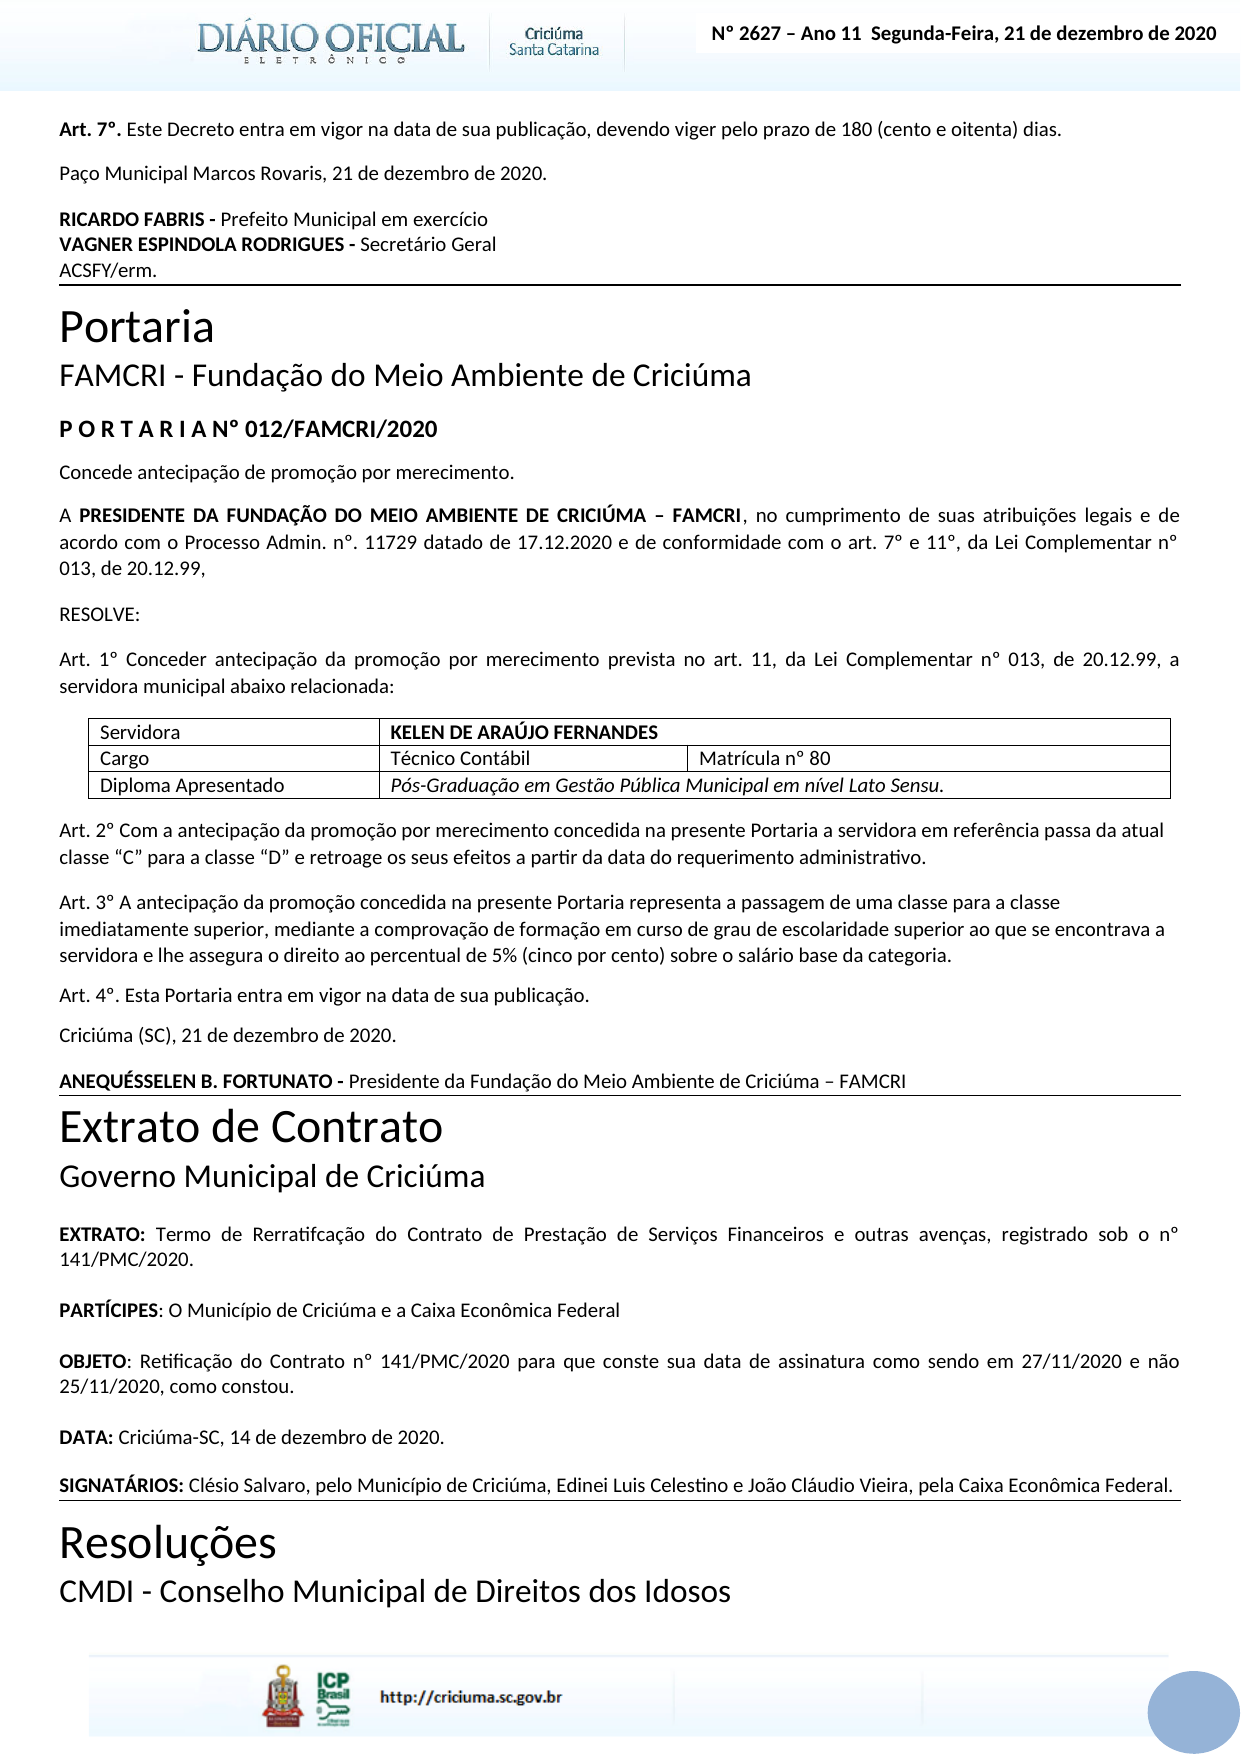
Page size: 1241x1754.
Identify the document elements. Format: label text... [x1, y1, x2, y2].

text VAGNER ESPINDOLA RODRIGUES - Secretário Geral [59, 232, 1181, 257]
text RESOLVE: [59, 601, 1181, 626]
table_cell Diploma Apresentado [89, 772, 379, 797]
table_cell Técnico Contábil [380, 746, 687, 771]
text DATA: Criciúma-SC, 14 de dezembro de 2020. [59, 1424, 1181, 1450]
text Paço Municipal Marcos Rovaris, 21 de dezembro de 2020. [59, 161, 1181, 186]
text Art. 4º. Esta Portaria entra em vigor na data de sua publicação. [59, 982, 1181, 1008]
text SIGNATÁRIOS: Clésio Salvaro, pelo Município de Criciúma, Edinei Luis Celestino e João Cláudio Vieira, pela Caixa Econômica Federal. [59, 1473, 1181, 1500]
text EXTRATO: Termo de Rerratifcação do Contrato de Prestação de Serviços Financeiros e outras avenças, registrado sob o nº 141/PMC/2020. [59, 1221, 1181, 1272]
text Art. 2º Com a antecipação da promoção por merecimento concedida na presente Portaria a servidora em referência passa da atual classe “C” para a classe “D” e retroage os seus efeitos a partir da data do requerimento administrativo. [59, 817, 1181, 869]
text Criciúma (SC), 21 de dezembro de 2020. [59, 1022, 1181, 1048]
text Art. 3º A antecipação da promoção concedida na presente Portaria representa a passagem de uma classe para a classe imediatamente superior, mediante a comprovação de formação em curso de grau de escolaridade superior ao que se encontrava a servidora e lhe assegura o direito ao percentual de 5% (cinco por cento) sobre o salário base da categoria. [59, 889, 1181, 968]
table_header Servidora [89, 719, 379, 744]
text Art. 1º Conceder antecipação da promoção por merecimento prevista no art. 11, da Lei Complementar nº 013, de 20.12.99, a servidora municipal abaixo relacionada: [59, 646, 1181, 698]
text OBJETO: Retificação do Contrato nº 141/PMC/2020 para que conste sua data de assinatura como sendo em 27/11/2020 e não 25/11/2020, como constou. [59, 1348, 1181, 1399]
text RICARDO FABRIS - Prefeito Municipal em exercício [59, 206, 1181, 232]
text Governo Municipal de Criciúma [59, 1155, 1181, 1196]
text ANEQUÉSSELEN B. FORTUNATO - Presidente da Fundação do Meio Ambiente de Criciúma – FAMCRI [59, 1068, 1181, 1095]
text Art. 7º. Este Decreto entra em vigor na data de sua publicação, devendo viger pelo prazo de 180 (cento e oitenta) dias. [59, 116, 1181, 141]
table_cell Matrícula nº 80 [688, 746, 1170, 771]
text Resoluções CMDI - Conselho Municipal de Direitos dos Idosos [59, 1512, 1181, 1611]
text Portaria FAMCRI - Fundação do Meio Ambiente de Criciúma [59, 296, 1181, 395]
text ACSFY/erm. [59, 257, 1181, 284]
text Extrato de Contrato [59, 1096, 1181, 1155]
table_cell Pós-Graduação em Gestão Pública Municipal em nível Lato Sensu. [380, 772, 1170, 797]
table_cell Cargo [89, 746, 379, 771]
text A PRESIDENTE DA FUNDAÇÃO DO MEIO AMBIENTE DE CRICIÚMA – FAMCRI, no cumprimento de suas atribuições legais e de acordo com o Processo Admin. nº. 11729 datado de 17.12.2020 e de conformidade com o art. 7º e 11º, da Lei Complementar nº 013, de 20.12.99, [59, 502, 1181, 581]
table_header KELEN DE ARAÚJO FERNANDES [380, 719, 1170, 744]
text Concede antecipação de promoção por merecimento. [59, 459, 1181, 485]
text PARTÍCIPES: O Município de Criciúma e a Caixa Econômica Federal [59, 1297, 1181, 1323]
text P O R T A R I A Nº 012/FAMCRI/2020 [59, 413, 1181, 443]
